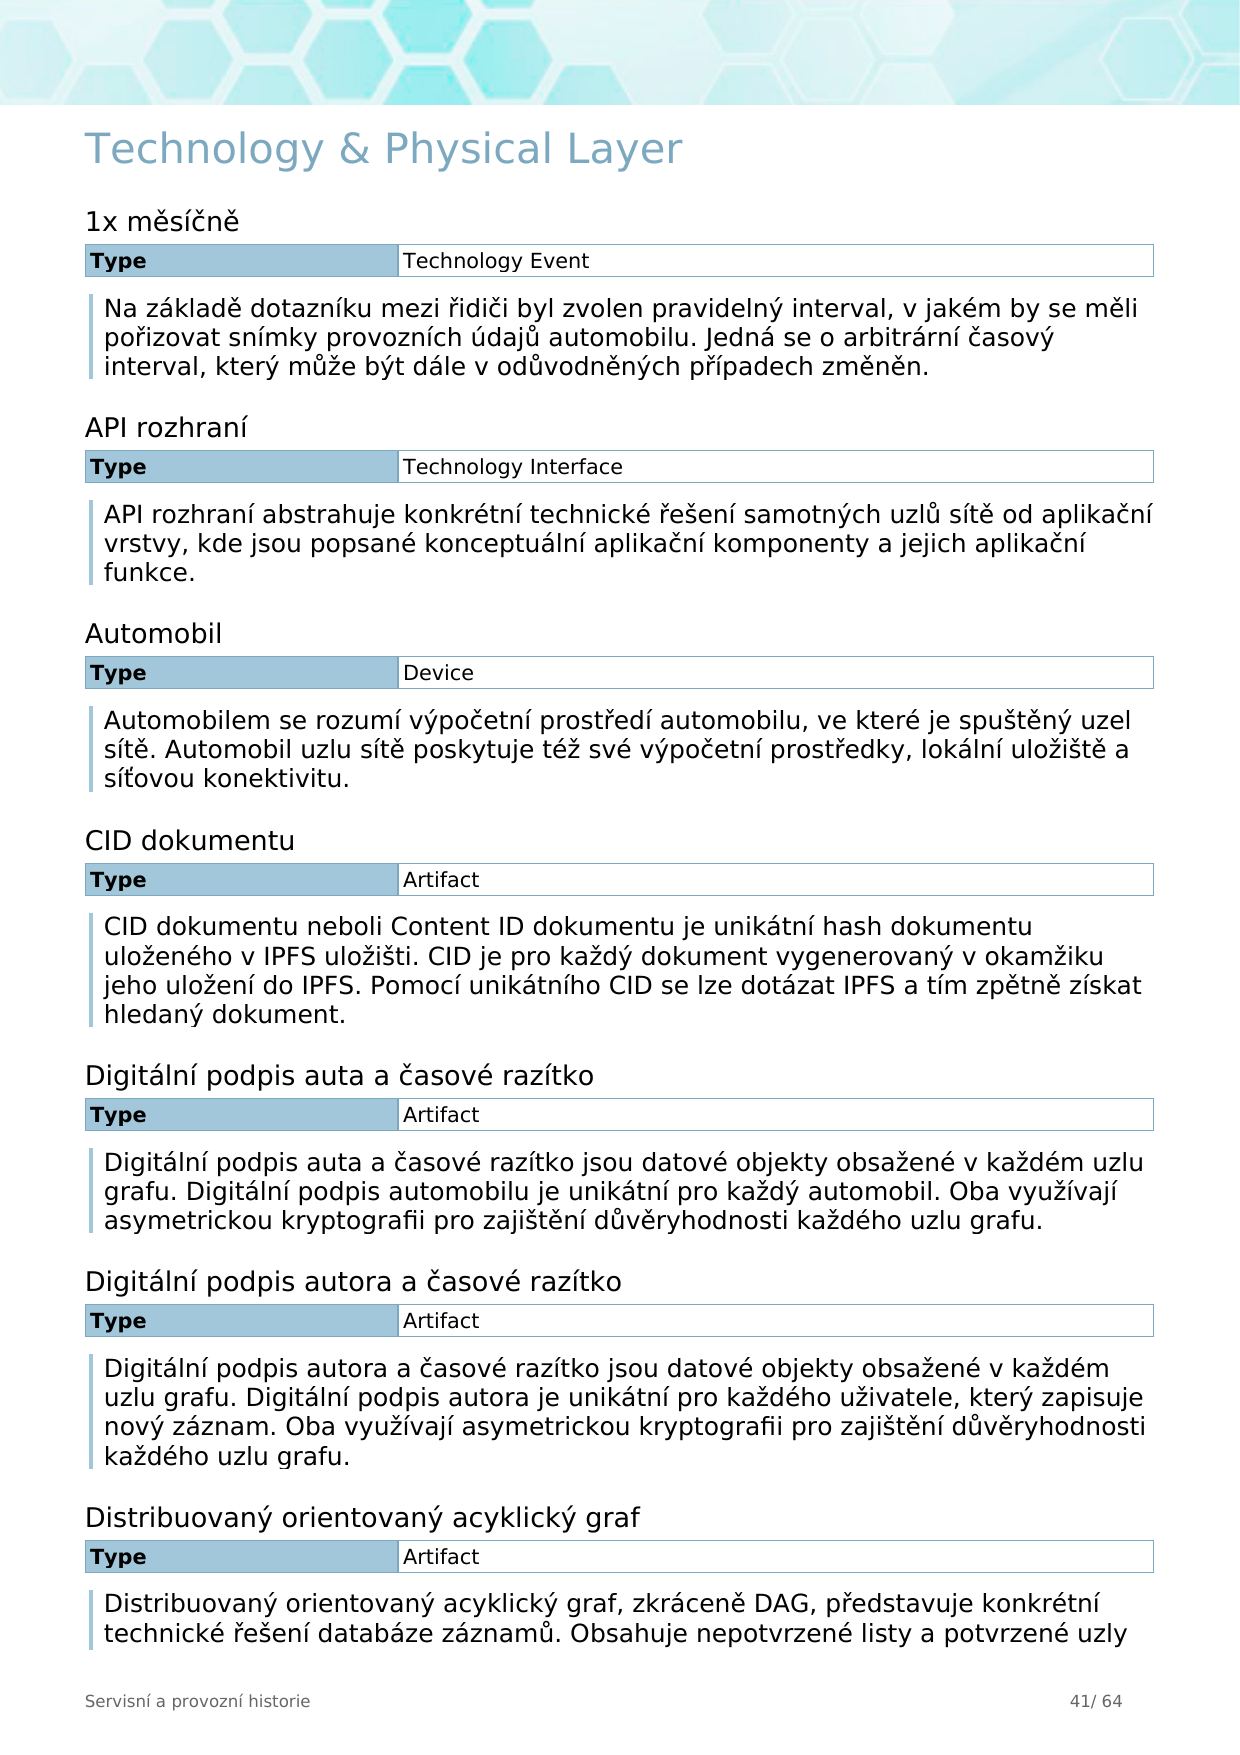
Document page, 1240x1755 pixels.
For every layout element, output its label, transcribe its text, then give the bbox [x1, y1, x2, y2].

table_cell [89, 1233, 398, 1267]
table_cell [0, 206, 84, 239]
table_cell [1091, 1094, 1154, 1098]
table_cell [922, 896, 1091, 912]
table_cell [398, 792, 922, 825]
table_cell [0, 858, 84, 862]
table_cell [89, 585, 398, 619]
table_cell [89, 1469, 398, 1502]
table_cell [89, 105, 398, 125]
table_cell [1091, 1131, 1154, 1148]
table_cell [85, 483, 89, 500]
table_cell [89, 1131, 398, 1148]
table_cell Technology Event [399, 245, 1153, 276]
table_cell [398, 896, 922, 912]
table_cell [0, 825, 84, 858]
table_cell [1155, 656, 1239, 689]
table_cell [1155, 896, 1239, 912]
table_cell [1155, 1300, 1239, 1304]
table_cell [85, 277, 89, 294]
table_cell [85, 913, 89, 1027]
table_cell CID dokumentu neboli Content ID dokumentu je unikátní hash dokumentu uloženého v IPFS uložišti. CID je pro každý dokument vygenerovaný v okamžiku jeho uložení do IPFS. Pomocí unikátního CID se lze dotázat IPFS a tím zpětně získat hledaný dokument. [93, 913, 1154, 1027]
table_cell [0, 1094, 84, 1098]
table_cell Artifact [399, 864, 1153, 895]
table_cell [89, 690, 398, 706]
table_cell [398, 1535, 922, 1539]
table_cell [85, 294, 89, 379]
table_cell [1091, 483, 1154, 500]
table_cell [0, 1148, 84, 1233]
table_cell [0, 1233, 84, 1267]
table_cell [922, 585, 1091, 619]
table_cell [0, 483, 84, 500]
table_cell [0, 1573, 84, 1589]
table_cell [1155, 1338, 1239, 1354]
table_cell [85, 379, 89, 412]
table_cell [1155, 706, 1239, 792]
table_cell [0, 1650, 84, 1754]
table_cell [398, 1027, 922, 1060]
table_cell Digitální podpis autora a časové razítko [85, 1267, 1154, 1300]
table_cell [0, 896, 84, 912]
table_cell [89, 792, 398, 825]
table_cell [1155, 1502, 1239, 1535]
table_cell [0, 294, 84, 379]
table_cell [0, 1502, 84, 1535]
table_cell [398, 1300, 922, 1304]
table_cell [1155, 1060, 1239, 1094]
table_cell [85, 500, 89, 585]
table_cell [0, 1267, 84, 1300]
table_cell [1091, 896, 1154, 912]
table_cell [85, 706, 89, 792]
table_cell Digitální podpis autora a časové razítko jsou datové objekty obsažené v každém uzlu grafu. Digitální podpis autora je unikátní pro každého uživatele, který zapisuje nový záznam. Oba využívají asymetrickou kryptografii pro zajištění důvěryhodnosti každého uzlu grafu. [93, 1354, 1154, 1469]
table_cell Type [86, 1099, 397, 1130]
table_cell [89, 652, 398, 656]
table_cell [922, 1094, 1091, 1098]
table_cell [89, 896, 398, 912]
table_cell [1155, 913, 1239, 1027]
table_cell [89, 446, 398, 450]
table_cell [922, 105, 1091, 125]
table_cell [89, 177, 398, 206]
table_cell [398, 858, 922, 862]
table_cell [0, 1098, 84, 1131]
table_cell [1091, 1027, 1154, 1060]
table_cell [0, 792, 84, 825]
table_cell [0, 690, 84, 706]
table_cell Digitální podpis auta a časové razítko [85, 1060, 1154, 1094]
table_cell [922, 1131, 1091, 1148]
table_cell Technology Interface [399, 451, 1153, 482]
table_cell [1091, 1233, 1154, 1267]
table_cell [1091, 379, 1154, 412]
table_cell [85, 1590, 89, 1650]
table_cell [85, 1131, 89, 1148]
table_cell [85, 1148, 89, 1233]
table_cell [922, 1027, 1091, 1060]
table_cell [922, 240, 1091, 244]
table_cell [1091, 690, 1154, 706]
table_cell [85, 690, 89, 706]
table_cell Artifact [399, 1099, 1153, 1130]
table_cell [398, 277, 922, 294]
table_cell [0, 1338, 84, 1354]
table_cell Digitální podpis auta a časové razítko jsou datové objekty obsažené v každém uzlu grafu. Digitální podpis automobilu je unikátní pro každý automobil. Oba využívají asymetrickou kryptografii pro zajištění důvěryhodnosti každého uzlu grafu. [93, 1148, 1154, 1233]
table_cell [922, 1469, 1091, 1502]
table_cell [1155, 1535, 1239, 1539]
table_cell [1155, 690, 1239, 706]
table_cell [1155, 1573, 1239, 1589]
table_cell [922, 1573, 1091, 1589]
table_cell [0, 244, 84, 277]
table_cell [1091, 1300, 1154, 1304]
table_cell [89, 1535, 398, 1539]
table_cell Servisní a provozní historie [85, 1650, 922, 1754]
table_cell [0, 413, 84, 446]
table_cell [398, 1469, 922, 1502]
table_cell [89, 1027, 398, 1060]
table_cell [1155, 1267, 1239, 1300]
table_cell [922, 652, 1091, 656]
table_cell [0, 1300, 84, 1304]
table_cell [1091, 1338, 1154, 1354]
table_cell [0, 105, 84, 125]
table_cell [1155, 652, 1239, 656]
table_cell [1091, 277, 1154, 294]
table_cell [1155, 277, 1239, 294]
table_cell / 64 [1091, 1650, 1154, 1754]
table_cell [1091, 858, 1154, 862]
table_cell [398, 585, 922, 619]
table_cell [922, 379, 1091, 412]
table_cell [1155, 1469, 1239, 1502]
table_cell [85, 896, 89, 912]
table_cell [1155, 500, 1239, 585]
table_cell [1155, 379, 1239, 412]
table_cell [1155, 585, 1239, 619]
table_cell [398, 177, 922, 206]
table_cell [922, 1338, 1091, 1354]
table_cell [1091, 652, 1154, 656]
table_cell [85, 585, 89, 619]
table_cell [398, 690, 922, 706]
table_cell [398, 1094, 922, 1098]
table_cell [0, 652, 84, 656]
table_cell [398, 446, 922, 450]
table_cell [922, 1233, 1091, 1267]
table_cell Automobilem se rozumí výpočetní prostředí automobilu, ve které je spuštěný uzel sítě. Automobil uzlu sítě poskytuje též své výpočetní prostředky, lokální uložiště a síťovou konektivitu. [93, 706, 1154, 792]
table_cell [85, 792, 89, 825]
table_cell [0, 379, 84, 412]
table_cell [0, 1131, 84, 1148]
table_cell API rozhraní [85, 413, 1154, 446]
table_cell [89, 1573, 398, 1589]
table_cell [398, 1573, 922, 1589]
table_cell [0, 1060, 84, 1094]
table_cell [0, 1469, 84, 1502]
table_cell [1155, 1094, 1239, 1098]
table_cell Type [86, 864, 397, 895]
table_cell [1155, 1131, 1239, 1148]
table_cell [0, 1304, 84, 1337]
table_cell [1155, 177, 1239, 206]
table_cell [0, 913, 84, 1027]
table_cell [85, 1027, 89, 1060]
table_cell [1091, 446, 1154, 450]
table_cell Device [399, 657, 1153, 688]
table_cell [398, 1233, 922, 1267]
table_cell [0, 1540, 84, 1573]
table_cell [1155, 450, 1239, 483]
table_cell [398, 483, 922, 500]
table_cell [85, 1233, 89, 1267]
table_cell Type [86, 451, 397, 482]
table_cell [1155, 206, 1239, 239]
table_cell [0, 1027, 84, 1060]
table_cell [1155, 1354, 1239, 1469]
table_cell [1155, 863, 1239, 896]
table_cell Automobil [85, 619, 1154, 652]
table_cell [1155, 825, 1239, 858]
table_cell [1091, 177, 1154, 206]
table_cell 1x měsíčně [85, 206, 1154, 239]
table_cell [89, 1338, 398, 1354]
table_cell [1155, 1098, 1239, 1131]
table_cell Distribuovaný orientovaný acyklický graf [85, 1502, 1154, 1535]
table_cell [1155, 1590, 1239, 1650]
table_cell [85, 105, 89, 125]
table_cell [922, 792, 1091, 825]
table_cell [922, 690, 1091, 706]
table_cell [1155, 125, 1239, 177]
table_cell [0, 446, 84, 450]
table_cell [89, 1300, 398, 1304]
table_cell Type [86, 1541, 397, 1572]
table_cell [0, 1535, 84, 1539]
table_cell [1091, 585, 1154, 619]
table_cell [85, 1354, 89, 1469]
table_cell [89, 483, 398, 500]
table_cell [1091, 1573, 1154, 1589]
table_cell [0, 450, 84, 483]
table_cell [398, 652, 922, 656]
table_cell [398, 240, 922, 244]
table_cell [922, 483, 1091, 500]
table_cell Type [86, 245, 397, 276]
table_cell [85, 177, 89, 206]
table_cell [1155, 413, 1239, 446]
table_cell [1155, 446, 1239, 450]
table_cell [1155, 1650, 1239, 1754]
table_cell [1155, 483, 1239, 500]
table_cell Type [86, 657, 397, 688]
table_cell [1155, 105, 1239, 125]
table_cell [1155, 1148, 1239, 1233]
table_cell [89, 1094, 398, 1098]
table_cell API rozhraní abstrahuje konkrétní technické řešení samotných uzlů sítě od aplikační vrstvy, kde jsou popsané konceptuální aplikační komponenty a jejich aplikační funkce. [93, 500, 1154, 585]
table_cell [89, 858, 398, 862]
table_cell [89, 277, 398, 294]
table_cell [1155, 792, 1239, 825]
table_cell [0, 1590, 84, 1650]
table_cell [0, 125, 84, 177]
table_cell [0, 500, 84, 585]
table_cell [1091, 1535, 1154, 1539]
table_cell [0, 863, 84, 896]
table_cell [89, 379, 398, 412]
table_cell [1155, 240, 1239, 244]
table_cell [1091, 1469, 1154, 1502]
table_cell Type [86, 1305, 397, 1336]
table_cell [0, 656, 84, 689]
table_cell [1091, 240, 1154, 244]
table_cell [1155, 1540, 1239, 1573]
table_cell Distribuovaný orientovaný acyklický graf, zkráceně DAG, představuje konkrétní technické řešení databáze záznamů. Obsahuje nepotvrzené listy a potvrzené uzly [93, 1590, 1154, 1650]
table_cell [922, 177, 1091, 206]
table_cell CID dokumentu [85, 825, 1154, 858]
table_cell [922, 446, 1091, 450]
table_cell [1155, 858, 1239, 862]
table_cell [398, 1131, 922, 1148]
table_cell [0, 619, 84, 652]
table_cell [0, 177, 84, 206]
table_cell [85, 1338, 89, 1354]
table_cell [922, 1535, 1091, 1539]
table_cell [922, 858, 1091, 862]
table_cell [1155, 1027, 1239, 1060]
table_cell Na základě dotazníku mezi řidiči byl zvolen pravidelný interval, v jakém by se měli pořizovat snímky provozních údajů automobilu. Jedná se o arbitrární časový interval, který může být dále v odůvodněných případech změněn. [93, 294, 1154, 379]
table_cell [398, 105, 922, 125]
table_cell [1155, 244, 1239, 277]
table_cell [1155, 619, 1239, 652]
table_cell [1155, 1304, 1239, 1337]
table_cell [398, 1338, 922, 1354]
table_cell [398, 379, 922, 412]
table_cell [0, 1354, 84, 1469]
table_cell [85, 1469, 89, 1502]
table_cell [922, 277, 1091, 294]
table_cell [922, 1300, 1091, 1304]
table_cell [1155, 294, 1239, 379]
table_cell Artifact [399, 1305, 1153, 1336]
table_cell [89, 240, 398, 244]
table_cell [0, 706, 84, 792]
table_cell [1155, 1233, 1239, 1267]
table_cell Artifact [399, 1541, 1153, 1572]
table_cell [0, 585, 84, 619]
table_cell Technology & Physical Layer [85, 125, 1154, 177]
table_cell [0, 277, 84, 294]
table_cell [1091, 105, 1154, 125]
table_cell [1091, 792, 1154, 825]
table_cell 41 [922, 1650, 1091, 1754]
table_cell [0, 240, 84, 244]
table_cell [85, 1573, 89, 1589]
